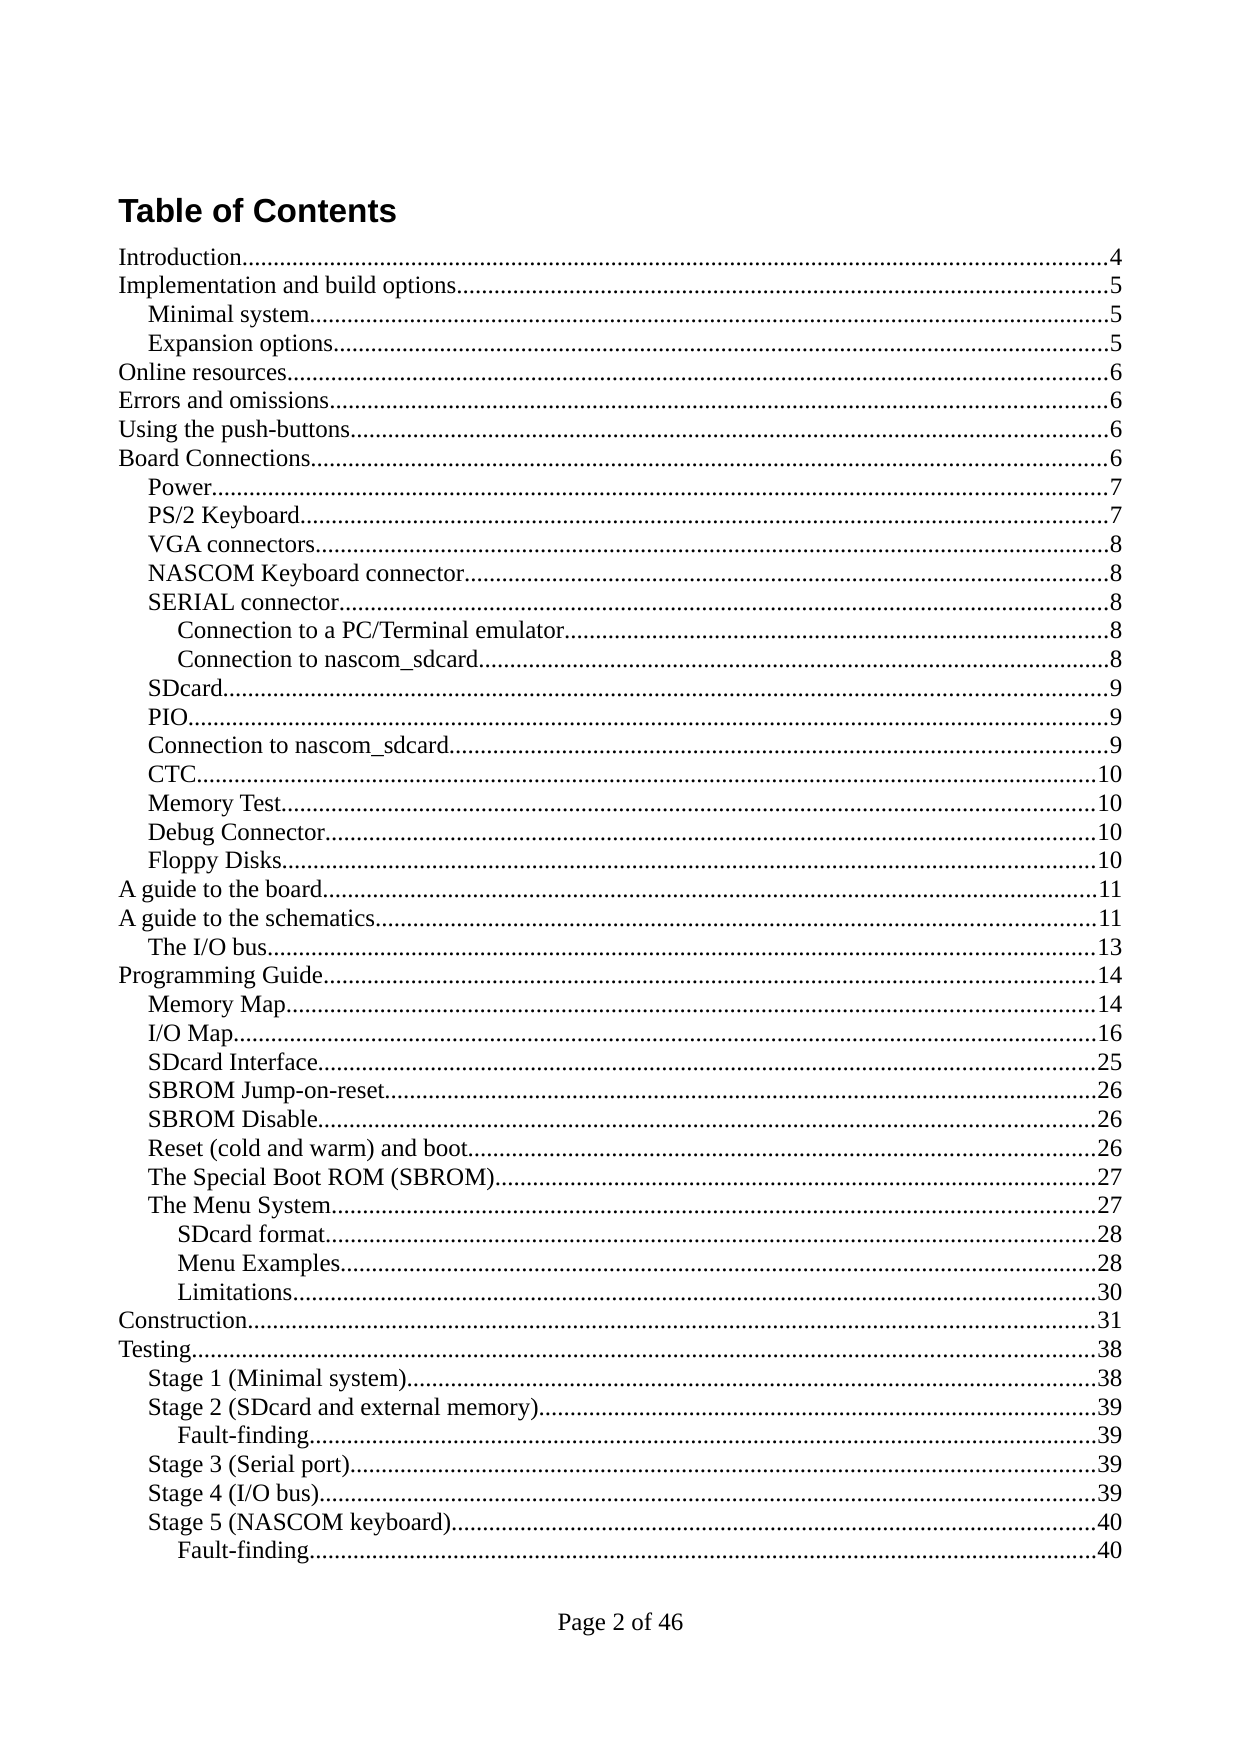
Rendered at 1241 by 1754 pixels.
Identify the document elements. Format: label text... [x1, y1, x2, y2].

text Debug Connector 10 [148, 817, 1122, 845]
text Implementation and build options 5 [118, 270, 1122, 299]
text Limitations 30 [177, 1277, 1122, 1305]
text Stage 3 (Serial port) 39 [148, 1449, 1122, 1478]
text The I/O bus 13 [148, 932, 1122, 960]
text Minimal system 5 [148, 299, 1122, 328]
text A guide to the board 11 [118, 874, 1122, 903]
text Fault-finding 39 [177, 1420, 1122, 1449]
text Connection to nascom_sdcard 8 [177, 644, 1122, 673]
text Connection to nascom_sdcard 9 [148, 730, 1122, 759]
text SERIAL connector 8 [148, 587, 1122, 615]
text PIO 9 [148, 702, 1122, 730]
text Connection to a PC/Terminal emulator 8 [177, 615, 1122, 644]
text Power 7 [148, 472, 1122, 500]
text Stage 4 (I/O bus) 39 [148, 1478, 1122, 1507]
text Board Connections 6 [118, 443, 1122, 472]
text SDcard format 28 [177, 1219, 1122, 1248]
text VGA connectors 8 [148, 529, 1122, 558]
text PS/2 Keyboard 7 [148, 500, 1122, 529]
text Stage 5 (NASCOM keyboard) 40 [148, 1507, 1122, 1535]
text SBROM Disable 26 [148, 1104, 1122, 1133]
subtitle Table of Contents [118, 191, 1122, 229]
text Memory Map 14 [148, 989, 1122, 1018]
text Errors and omissions 6 [118, 385, 1122, 414]
text Using the push-buttons 6 [118, 414, 1122, 443]
text A guide to the schematics 11 [118, 903, 1122, 932]
text Testing 38 [118, 1334, 1122, 1363]
text Memory Test 10 [148, 788, 1122, 817]
text Reset (cold and warm) and boot 26 [148, 1133, 1122, 1162]
text SDcard Interface 25 [148, 1047, 1122, 1075]
text Expansion options 5 [148, 328, 1122, 357]
text Menu Examples 28 [177, 1248, 1122, 1277]
text Stage 1 (Minimal system) 38 [148, 1363, 1122, 1392]
text The Menu System 27 [148, 1190, 1122, 1219]
text Construction 31 [118, 1305, 1122, 1334]
text Introduction 4 [118, 242, 1122, 270]
text Floppy Disks 10 [148, 845, 1122, 874]
text Stage 2 (SDcard and external memory) 39 [148, 1392, 1122, 1420]
text The Special Boot ROM (SBROM) 27 [148, 1162, 1122, 1190]
text I/O Map 16 [148, 1018, 1122, 1047]
text Online resources 6 [118, 357, 1122, 385]
text SDcard 9 [148, 673, 1122, 702]
text Fault-finding 40 [177, 1535, 1122, 1564]
text CTC 10 [148, 759, 1122, 788]
text Programming Guide 14 [118, 960, 1122, 989]
text SBROM Jump-on-reset 26 [148, 1075, 1122, 1104]
text NASCOM Keyboard connector 8 [148, 558, 1122, 587]
